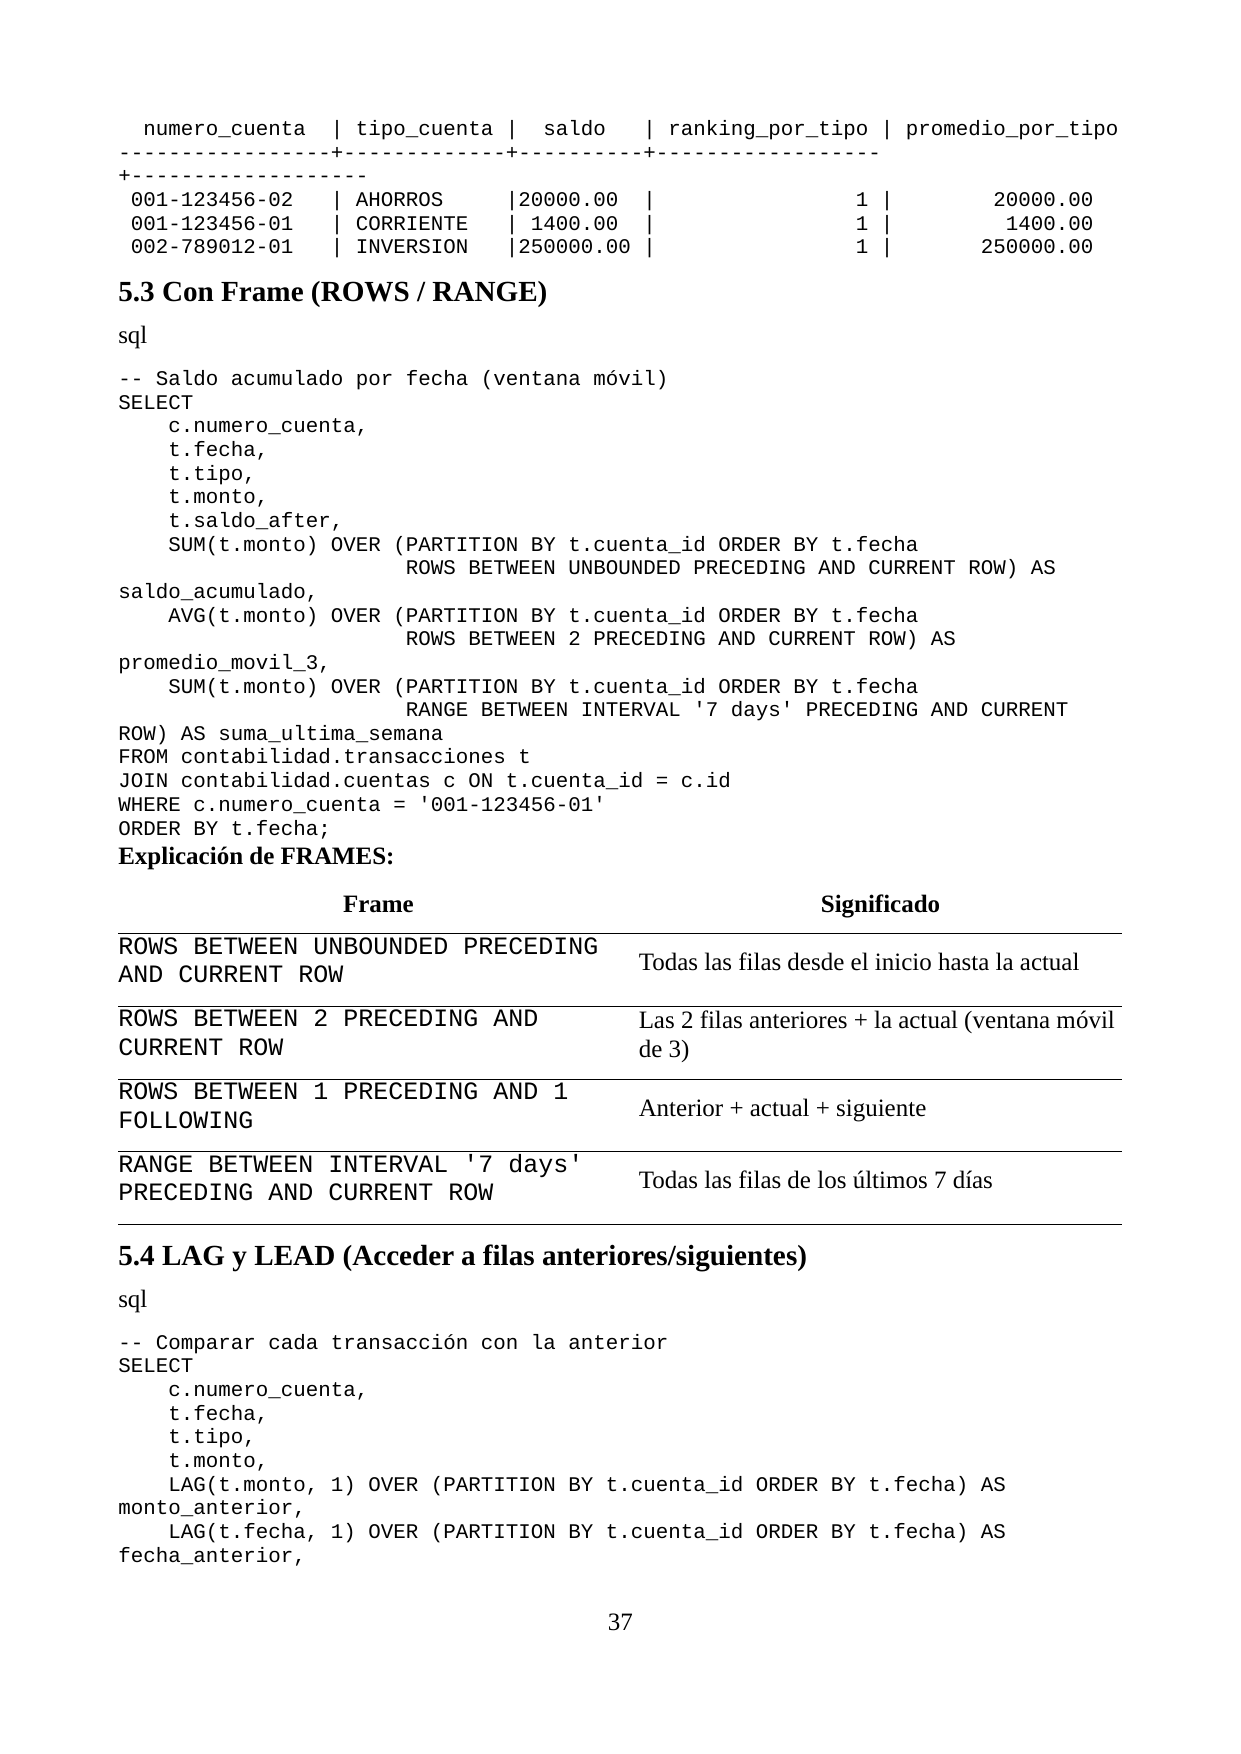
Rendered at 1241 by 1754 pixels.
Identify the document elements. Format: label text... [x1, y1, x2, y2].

table_cell ROWS BETWEEN 1 PRECEDING AND 1 FOLLOWING [118, 1080, 638, 1151]
text t.monto, [118, 1450, 1122, 1474]
text AVG(t.monto) OVER (PARTITION BY t.cuenta_id ORDER BY t.fecha [118, 605, 1122, 628]
text t.fecha, [118, 1403, 1122, 1426]
text 001-123456-02 | AHORROS |20000.00 | 1 | 20000.00 [118, 189, 1122, 213]
text numero_cuenta | tipo_cuenta | saldo | ranking_por_tipo | promedio_por_tipo [118, 118, 1122, 142]
table_cell ROWS BETWEEN 2 PRECEDING AND CURRENT ROW [118, 1007, 638, 1079]
text ROWS BETWEEN 2 PRECEDING AND CURRENT ROW) AS promedio_movil_3, [118, 628, 1122, 676]
text t.fecha, [118, 439, 1122, 463]
subtitle 5.3 Con Frame (ROWS / RANGE) [118, 274, 1122, 308]
text ROWS BETWEEN UNBOUNDED PRECEDING AND CURRENT ROW) AS saldo_acumulado, [118, 557, 1122, 605]
text SUM(t.monto) OVER (PARTITION BY t.cuenta_id ORDER BY t.fecha [118, 534, 1122, 557]
text ORDER BY t.fecha; [118, 817, 1122, 841]
table_cell Todas las filas desde el inicio hasta la actual [639, 934, 1122, 1006]
text -----------------+-------------+----------+------------------+------------------- [118, 142, 1122, 189]
text -- Saldo acumulado por fecha (ventana móvil) [118, 368, 1122, 392]
text WHERE c.numero_cuenta = '001-123456-01' [118, 794, 1122, 817]
table_header Significado [639, 889, 1122, 933]
table_header Frame [118, 889, 638, 933]
subtitle 5.4 LAG y LEAD (Acceder a filas anteriores/siguientes) [118, 1238, 1122, 1272]
text c.numero_cuenta, [118, 416, 1122, 439]
text sql [118, 1284, 1122, 1313]
text Explicación de FRAMES: [118, 841, 1122, 870]
text t.tipo, [118, 1426, 1122, 1450]
text JOIN contabilidad.cuentas c ON t.cuenta_id = c.id [118, 770, 1122, 794]
text c.numero_cuenta, [118, 1379, 1122, 1403]
table_cell Las 2 filas anteriores + la actual (ventana móvil de 3) [639, 1007, 1122, 1079]
text t.saldo_after, [118, 510, 1122, 534]
text 001-123456-01 | CORRIENTE | 1400.00 | 1 | 1400.00 [118, 213, 1122, 236]
text t.monto, [118, 486, 1122, 510]
text sql [118, 321, 1122, 349]
text SELECT [118, 392, 1122, 416]
text SUM(t.monto) OVER (PARTITION BY t.cuenta_id ORDER BY t.fecha [118, 676, 1122, 699]
table_cell Todas las filas de los últimos 7 días [639, 1152, 1122, 1223]
text SELECT [118, 1356, 1122, 1379]
text RANGE BETWEEN INTERVAL '7 days' PRECEDING AND CURRENT ROW) AS suma_ultima_semana [118, 699, 1122, 747]
table_cell Anterior + actual + siguiente [639, 1080, 1122, 1151]
table_cell ROWS BETWEEN UNBOUNDED PRECEDING AND CURRENT ROW [118, 934, 638, 1006]
text LAG(t.monto, 1) OVER (PARTITION BY t.cuenta_id ORDER BY t.fecha) AS monto_anterior, [118, 1474, 1122, 1521]
text 002-789012-01 | INVERSION |250000.00 | 1 | 250000.00 [118, 236, 1122, 260]
text t.tipo, [118, 463, 1122, 486]
text FROM contabilidad.transacciones t [118, 747, 1122, 770]
table_cell RANGE BETWEEN INTERVAL '7 days' PRECEDING AND CURRENT ROW [118, 1152, 638, 1223]
text LAG(t.fecha, 1) OVER (PARTITION BY t.cuenta_id ORDER BY t.fecha) AS fecha_anterior, [118, 1521, 1122, 1568]
text -- Comparar cada transacción con la anterior [118, 1332, 1122, 1356]
